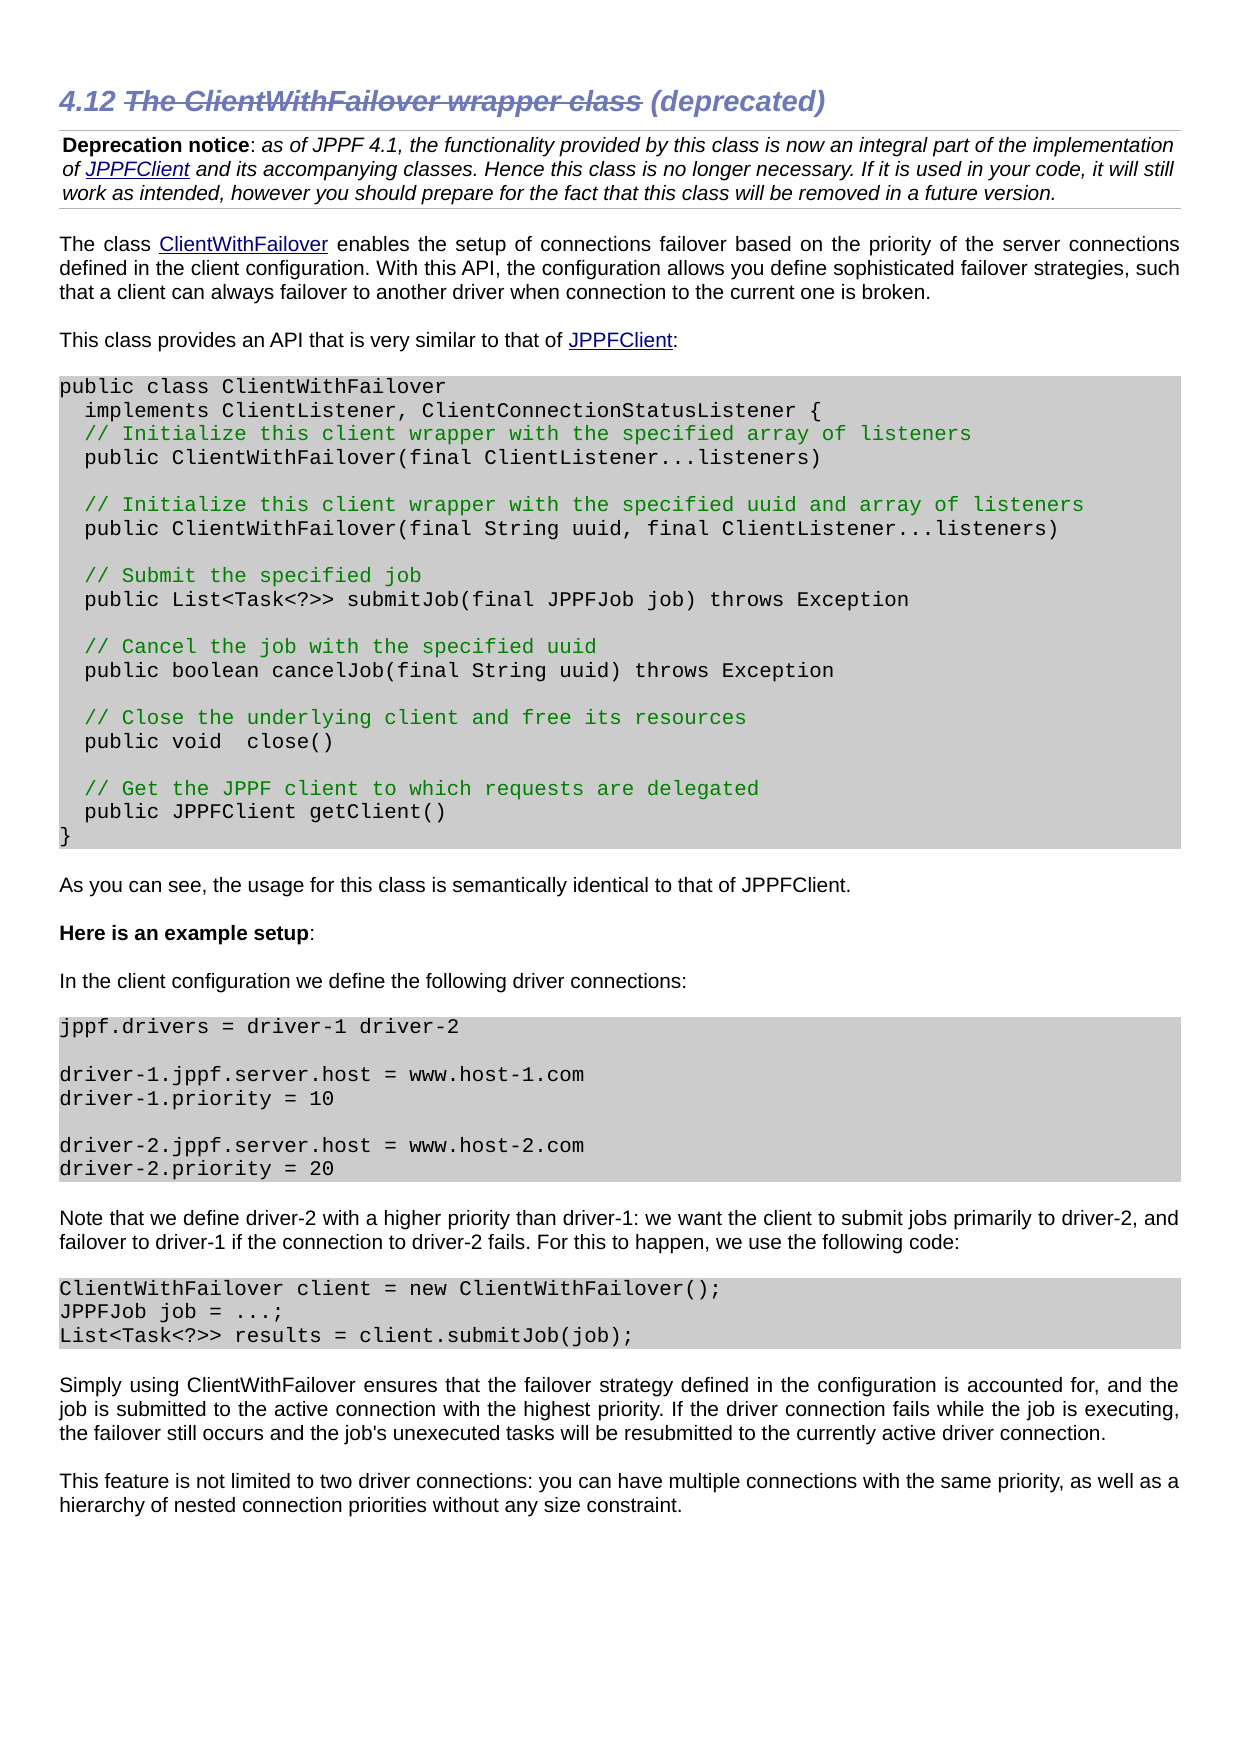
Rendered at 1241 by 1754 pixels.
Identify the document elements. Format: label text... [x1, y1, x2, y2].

text // Cancel the job with the specified uuid [59, 636, 1181, 660]
text The class ClientWithFailover enables the setup of connections failover based on the priority of the server connections defined in the client configuration. With this API, the configuration allows you define sophisticated failover strategies, such that a client can always failover to another driver when connection to the current one is broken. [59, 232, 1181, 304]
text public class ClientWithFailover [59, 376, 1181, 399]
text driver-1.priority = 10 [59, 1087, 1181, 1111]
text // Submit the specified job [59, 565, 1181, 589]
text Note that we define driver-2 with a higher priority than driver-1: we want the client to submit jobs primarily to driver-2, and failover to driver-1 if the connection to driver-2 fails. For this to happen, we use the following code: [59, 1206, 1181, 1254]
text Simply using ClientWithFailover ensures that the failover strategy defined in the configuration is accounted for, and the job is submitted to the active connection with the highest priority. If the driver connection fails while the job is executing, the failover still occurs and the job's unexecuted tasks will be resubmitted to the currently active driver connection. [59, 1373, 1181, 1445]
text jppf.drivers = driver-1 driver-2 [59, 1017, 1181, 1040]
text As you can see, the usage for this class is semantically identical to that of JPPFClient. [59, 873, 1181, 897]
text driver-2.jppf.server.host = www.host-2.com [59, 1135, 1181, 1158]
text // Close the underlying client and free its resources [59, 707, 1181, 731]
text // Initialize this client wrapper with the specified array of listeners [59, 423, 1181, 447]
text driver-1.jppf.server.host = www.host-1.com [59, 1064, 1181, 1087]
text public ClientWithFailover(final String uuid, final ClientListener...listeners) [59, 518, 1181, 541]
text This feature is not limited to two driver connections: you can have multiple connections with the same priority, as well as a hierarchy of nested connection priorities without any size constraint. [59, 1469, 1181, 1517]
text driver-2.priority = 20 [59, 1158, 1181, 1182]
text List<Task<?>> results = client.submitJob(job); [59, 1325, 1181, 1349]
text // Get the JPPF client to which requests are delegated [59, 778, 1181, 802]
text public boolean cancelJob(final String uuid) throws Exception [59, 660, 1181, 683]
text In the client configuration we define the following driver connections: [59, 969, 1181, 993]
text public void close() [59, 731, 1181, 754]
text } [59, 825, 1181, 849]
text public JPPFClient getClient() [59, 802, 1181, 825]
text // Initialize this client wrapper with the specified uuid and array of listeners [59, 494, 1181, 518]
text implements ClientListener, ClientConnectionStatusListener { [59, 399, 1181, 423]
text Deprecation notice: as of JPPF 4.1, the functionality provided by this class is now an integral part of the implementation of JPPFClient and its accompanying classes. Hence this class is no longer necessary. If it is used in your code, it will still work as intended, however you should prepare for the fact that this class will be removed in a future version. [59, 131, 1181, 208]
text Here is an example setup: [59, 921, 1181, 945]
text This class provides an API that is very similar to that of JPPFClient: [59, 328, 1181, 352]
text JPPFJob job = ...; [59, 1302, 1181, 1325]
text public List<Task<?>> submitJob(final JPPFJob job) throws Exception [59, 589, 1181, 612]
text ClientWithFailover client = new ClientWithFailover(); [59, 1278, 1181, 1302]
text public ClientWithFailover(final ClientListener...listeners) [59, 447, 1181, 471]
subtitle The ClientWithFailover wrapper class (deprecated) [59, 84, 1181, 118]
